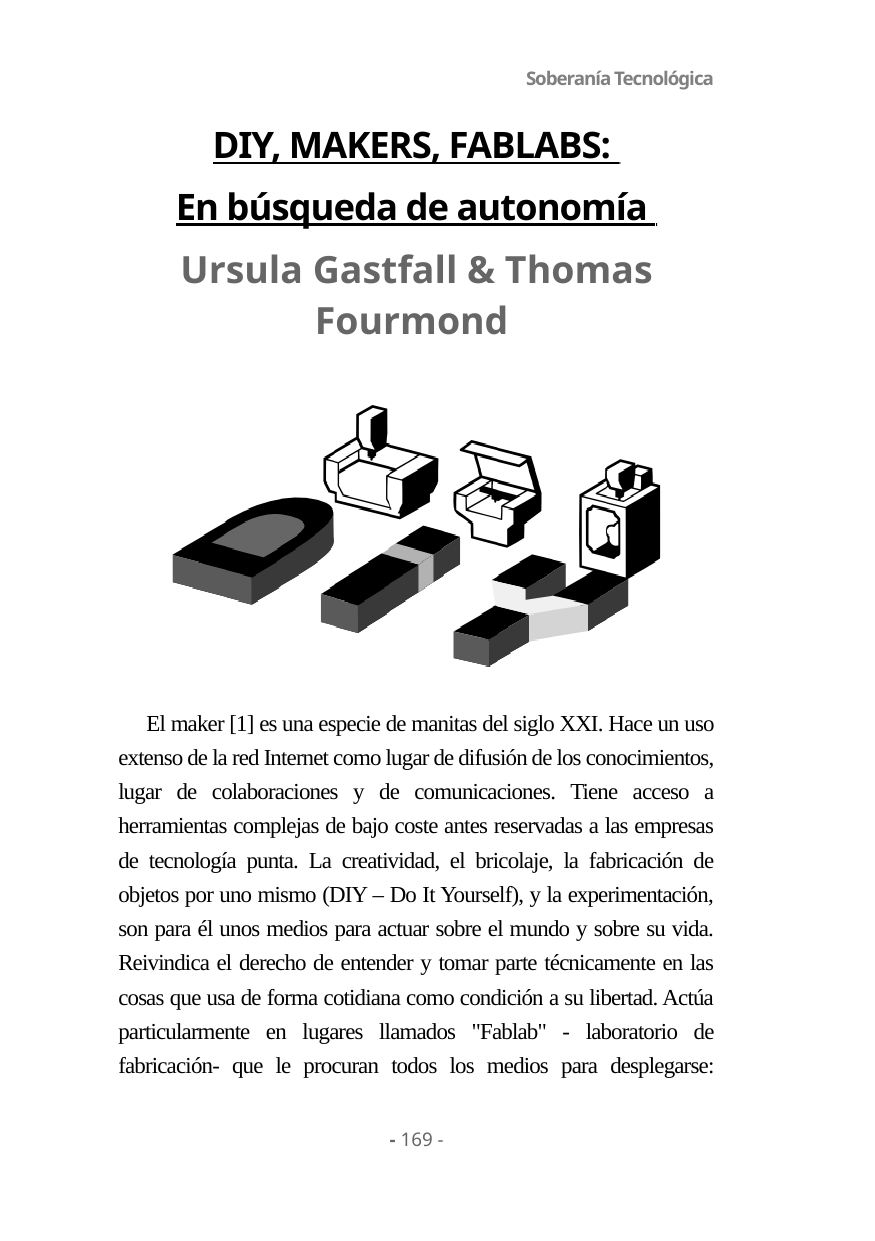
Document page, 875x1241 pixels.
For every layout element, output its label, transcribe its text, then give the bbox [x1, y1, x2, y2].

subtitle Ursula Gastfall & Thomas Fourmond [118, 243, 714, 345]
subtitle En búsqueda de autonomía [118, 181, 714, 231]
text El maker [1] es una especie de manitas del siglo XXI. Hace un uso extenso de la red Internet como lugar de difusión de los conocimientos, lugar de colaboraciones y de comunicaciones. Tiene acceso a herramientas complejas de bajo coste antes reservadas a las empresas de tecnología punta. La creatividad, el bricolaje, la fabricación de objetos por uno mismo (DIY – Do It Yourself), y la experimentación, son para él unos medios para actuar sobre el mundo y sobre su vida. Reivindica el derecho de entender y tomar parte técnicamente en las cosas que usa de forma cotidiana como condición a su libertad. Actúa particularmente en lugares llamados "Fablab" - laboratorio de fabricación- que le procuran todos los medios para desplegarse: [118, 703, 714, 1081]
subtitle DIY, makers, Fablabs: [118, 120, 714, 170]
